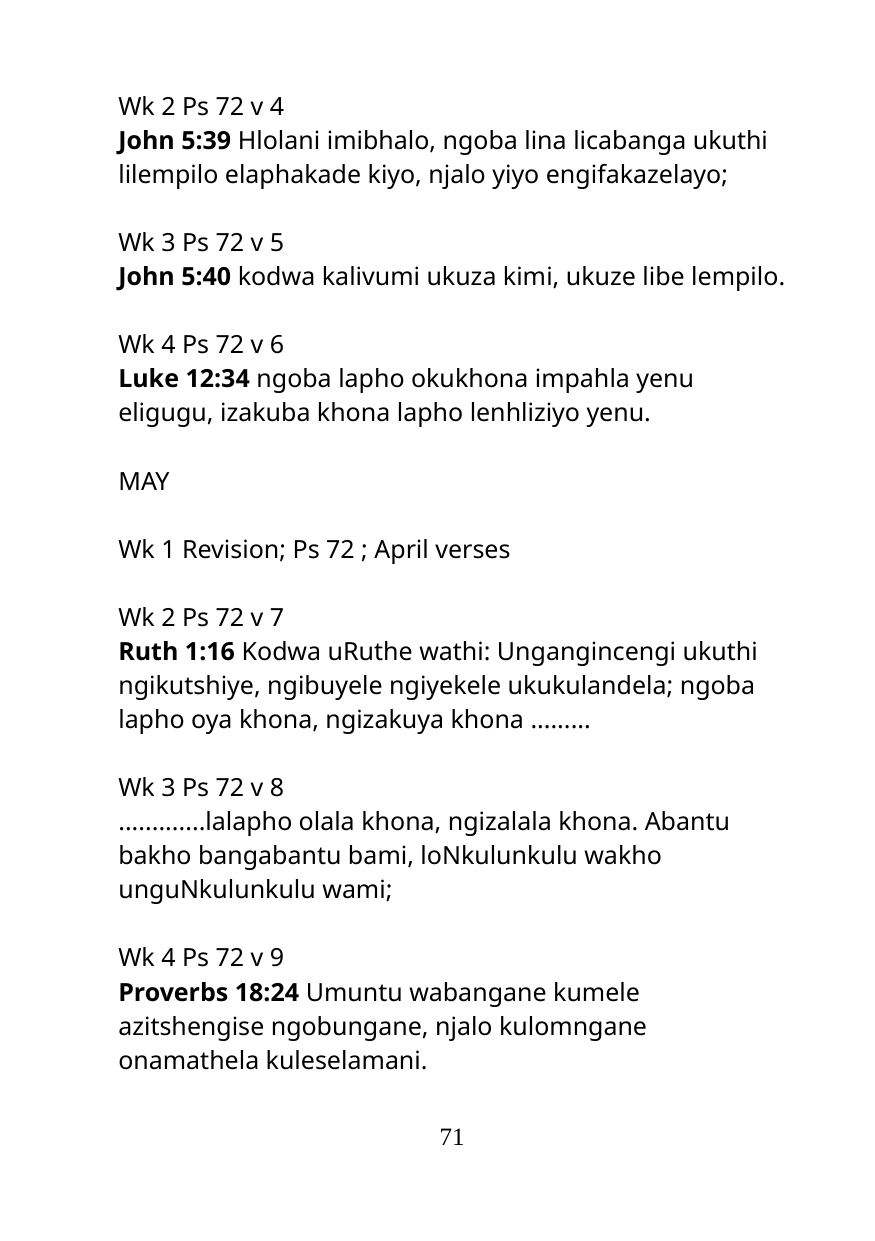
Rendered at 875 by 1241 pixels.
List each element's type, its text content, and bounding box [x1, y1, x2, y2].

text MAY [118, 463, 786, 497]
text John 5:40 kodwa kalivumi ukuza kimi, ukuze libe lempilo. [118, 259, 786, 293]
text Wk 1 Revision; Ps 72 ; April verses [118, 531, 786, 565]
text Proverbs 18:24 Umuntu wabangane kumele azitshengise ngobungane, njalo kulomngane onamathela kuleselamani. [118, 974, 786, 1076]
text Wk 3 Ps 72 v 8 [118, 770, 786, 804]
text Ruth 1:16 Kodwa uRuthe wathi: Ungangincengi ukuthi ngikutshiye, ngibuyele ngiyekele ukukulandela; ngoba lapho oya khona, ngizakuya khona ......... [118, 633, 786, 736]
text Wk 3 Ps 72 v 5 [118, 225, 786, 259]
text Wk 2 Ps 72 v 7 [118, 599, 786, 633]
text .............lalapho olala khona, ngizalala khona. Abantu bakho bangabantu bami, loNkulunkulu wakho unguNkulunkulu wami; [118, 804, 786, 906]
text Wk 2 Ps 72 v 4 [118, 88, 786, 123]
text Wk 4 Ps 72 v 6 [118, 327, 786, 361]
text John 5:39 Hlolani imibhalo, ngoba lina licabanga ukuthi lilempilo elaphakade kiyo, njalo yiyo engifakazelayo; [118, 123, 786, 191]
text Wk 4 Ps 72 v 9 [118, 940, 786, 974]
text Luke 12:34 ngoba lapho okukhona impahla yenu eligugu, izakuba khona lapho lenhliziyo yenu. [118, 361, 786, 429]
